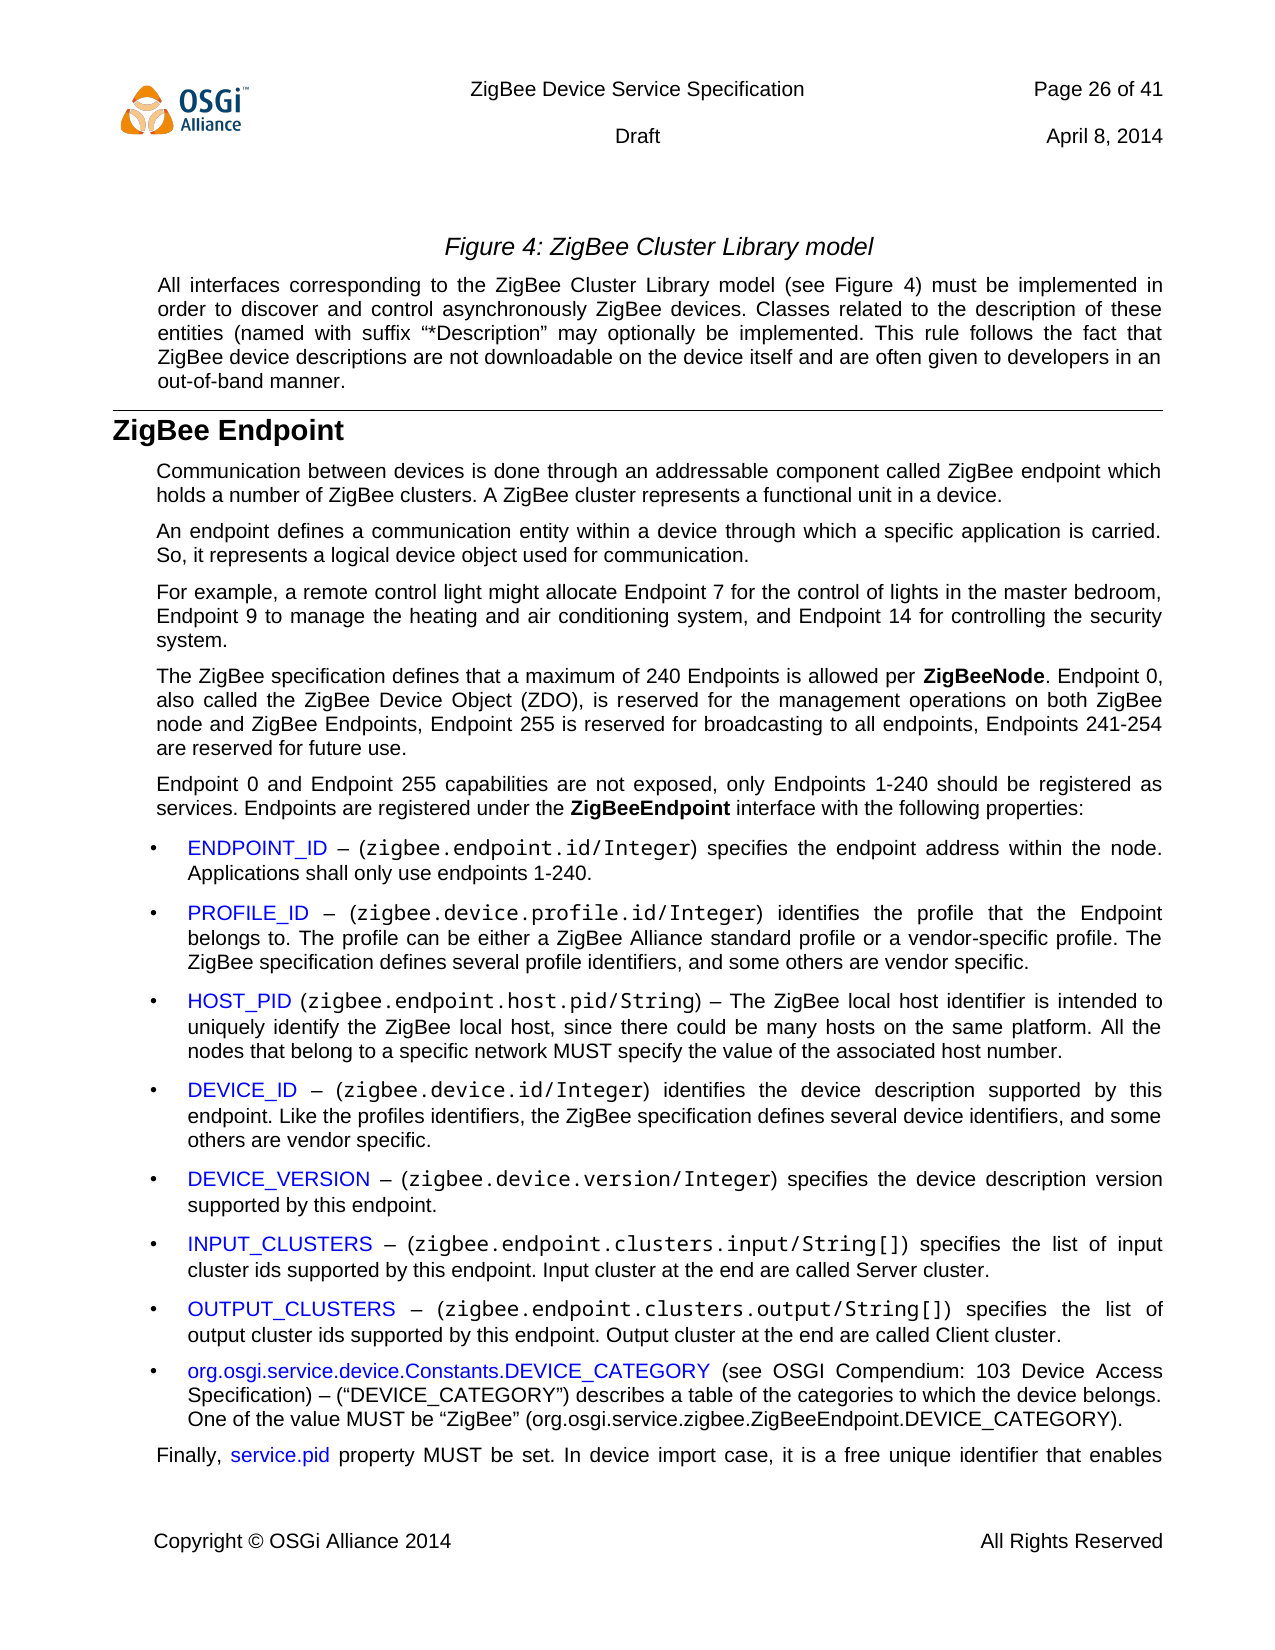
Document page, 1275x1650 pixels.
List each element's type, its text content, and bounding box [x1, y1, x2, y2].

list org.osgi.service.device.Constants.DEVICE_CATEGORY (see OSGI Compendium: 103 Device Access Specification) – (“DEVICE_CATEGORY”) describes a table of the categories to which the device belongs. One of the value MUST be “ZigBee” (org.osgi.service.zigbee.ZigBeeEndpoint.DEVICE_CATEGORY). [150, 1359, 1163, 1431]
text Communication between devices is done through an addressable component called ZigBee endpoint which holds a number of ZigBee clusters. A ZigBee cluster represents a functional unit in a device. [156, 459, 1163, 507]
text Endpoint 0 and Endpoint 255 capabilities are not exposed, only Endpoints 1-240 should be registered as services. Endpoints are registered under the ZigBeeEndpoint interface with the following properties: [156, 772, 1163, 820]
list PROFILE_ID – (zigbee.device.profile.id/Integer) identifies the profile that the Endpoint belongs to. The profile can be either a ZigBee Alliance standard profile or a vendor-specific profile. The ZigBee specification defines several profile identifiers, and some others are vendor specific. [150, 898, 1163, 974]
text All interfaces corresponding to the ZigBee Cluster Library model (see Figure 4) must be implemented in order to discover and control asynchronously ZigBee devices. Classes related to the description of these entities (named with suffix “*Description” may optionally be implemented. This rule follows the fact that ZigBee device descriptions are not downloadable on the device itself and are often given to developers in an out-of-band manner. [157, 273, 1163, 393]
picture [113, 78, 257, 142]
text An endpoint defines a communication entity within a device through which a specific application is carried. So, it represents a logical device object used for communication. [156, 519, 1163, 567]
list DEVICE_ID – (zigbee.device.id/Integer) identifies the device description supported by this endpoint. Like the profiles identifiers, the ZigBee specification defines several device identifiers, and some others are vendor specific. [150, 1075, 1163, 1152]
list Figure 4: ZigBee Cluster Library model [157, 232, 1163, 261]
text Finally, service.pid property MUST be set. In device import case, it is a free unique identifier that enables [156, 1443, 1163, 1467]
text For example, a remote control light might allocate Endpoint 7 for the control of lights in the master bedroom, Endpoint 9 to manage the heating and air conditioning system, and Endpoint 14 for controlling the security system. [156, 579, 1163, 651]
list HOST_PID (zigbee.endpoint.host.pid/String) – The ZigBee local host identifier is intended to uniquely identify the ZigBee local host, since there could be many hosts on the same platform. All the nodes that belong to a specific network MUST specify the value of the associated host number. [150, 986, 1163, 1063]
list OUTPUT_CLUSTERS – (zigbee.endpoint.clusters.output/String[]) specifies the list of output cluster ids supported by this endpoint. Output cluster at the end are called Client cluster. [150, 1294, 1163, 1346]
list INPUT_CLUSTERS – (zigbee.endpoint.clusters.input/String[]) specifies the list of input cluster ids supported by this endpoint. Input cluster at the end are called Server cluster. [150, 1229, 1163, 1281]
list DEVICE_VERSION – (zigbee.device.version/Integer) specifies the device description version supported by this endpoint. [150, 1164, 1163, 1217]
subtitle ZigBee Endpoint [112, 411, 1163, 446]
list ENDPOINT_ID – (zigbee.endpoint.id/Integer) specifies the endpoint address within the node. Applications shall only use endpoints 1-240. [150, 833, 1163, 885]
text The ZigBee specification defines that a maximum of 240 Endpoints is allowed per ZigBeeNode. Endpoint 0, also called the ZigBee Device Object (ZDO), is reserved for the management operations on both ZigBee node and ZigBee Endpoints, Endpoint 255 is reserved for broadcasting to all endpoints, Endpoints 241-254 are reserved for future use. [156, 664, 1163, 760]
